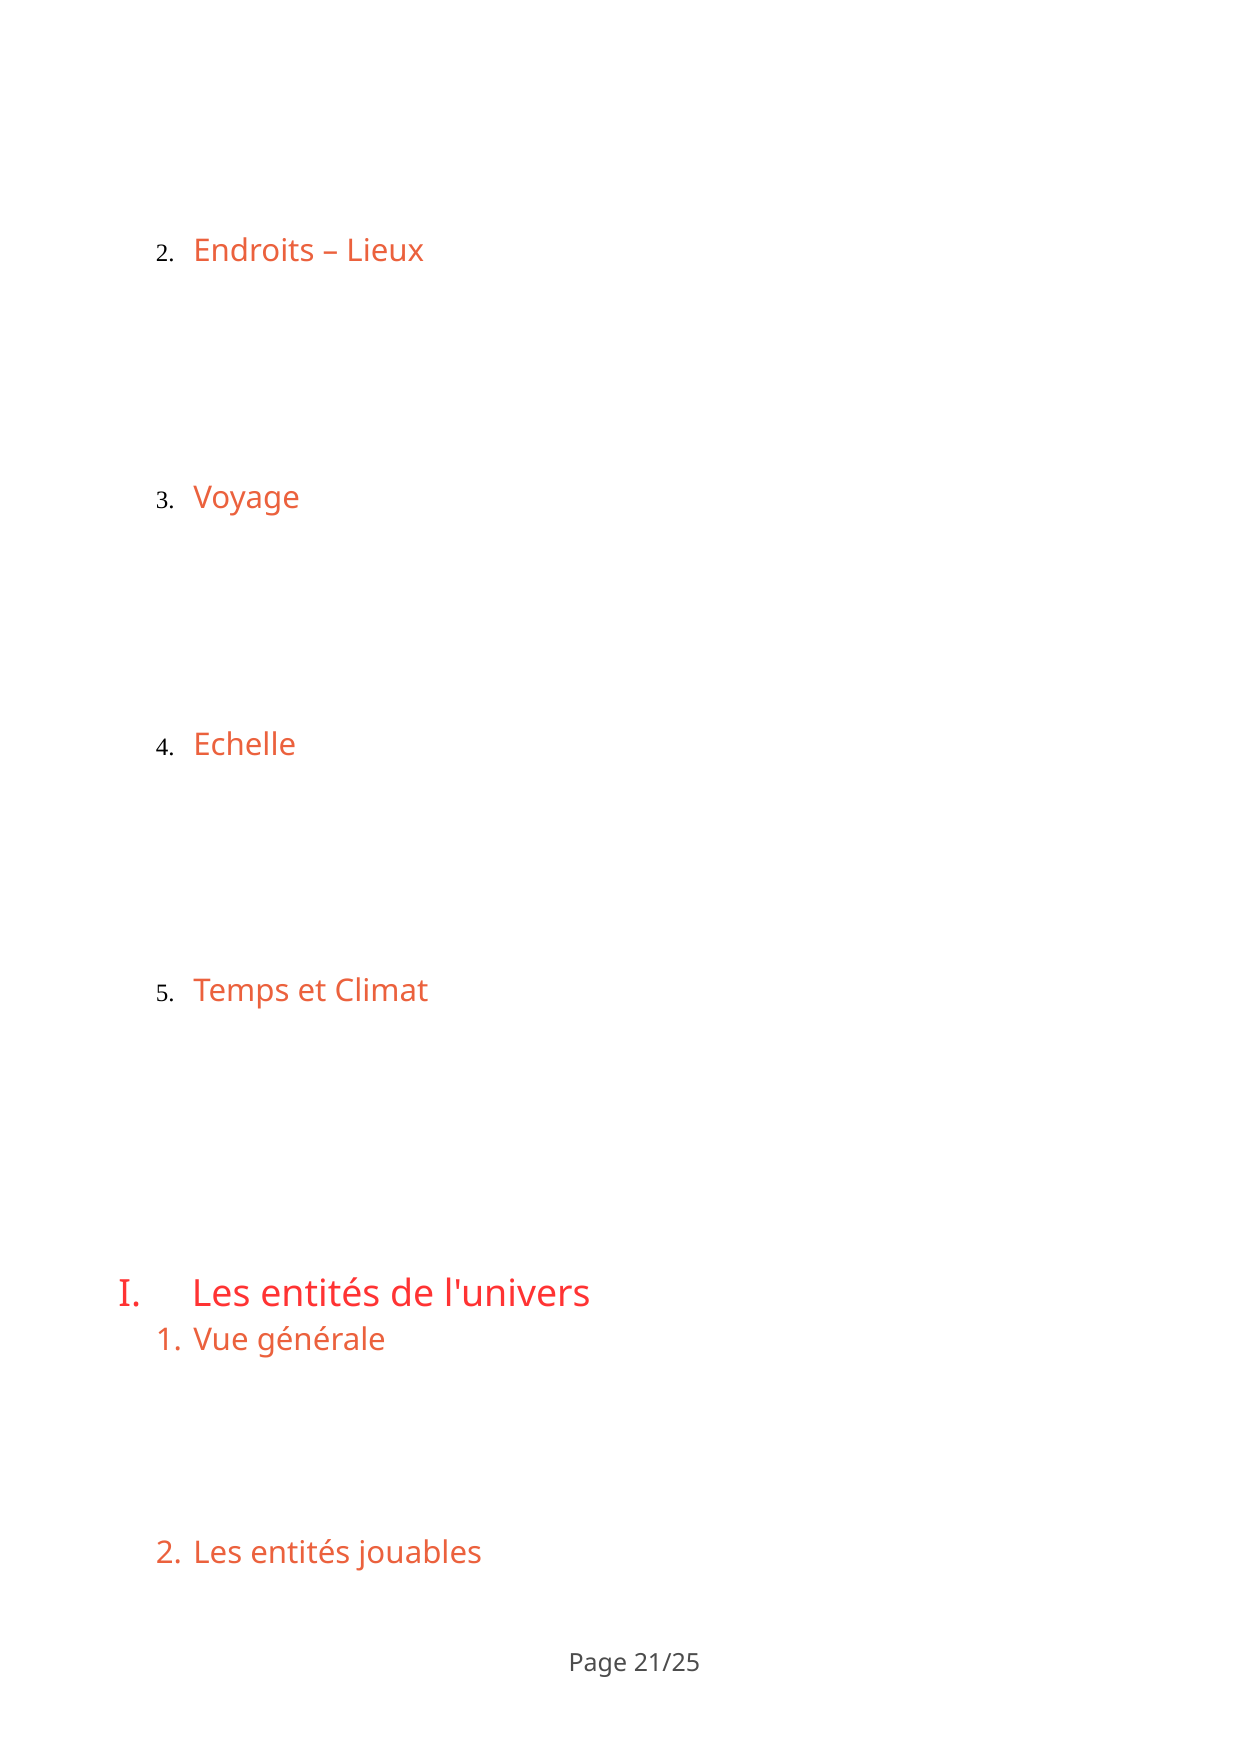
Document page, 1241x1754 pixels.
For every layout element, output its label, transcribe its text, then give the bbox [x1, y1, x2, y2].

list Les entités jouables [156, 1530, 1122, 1573]
list Voyage [156, 475, 1122, 517]
list Endroits – Lieux [156, 228, 1122, 271]
list Echelle [156, 722, 1122, 764]
list Temps et Climat [156, 968, 1122, 1011]
list Vue générale [156, 1317, 1122, 1360]
text I. Les entités de l'univers [118, 1266, 1122, 1317]
